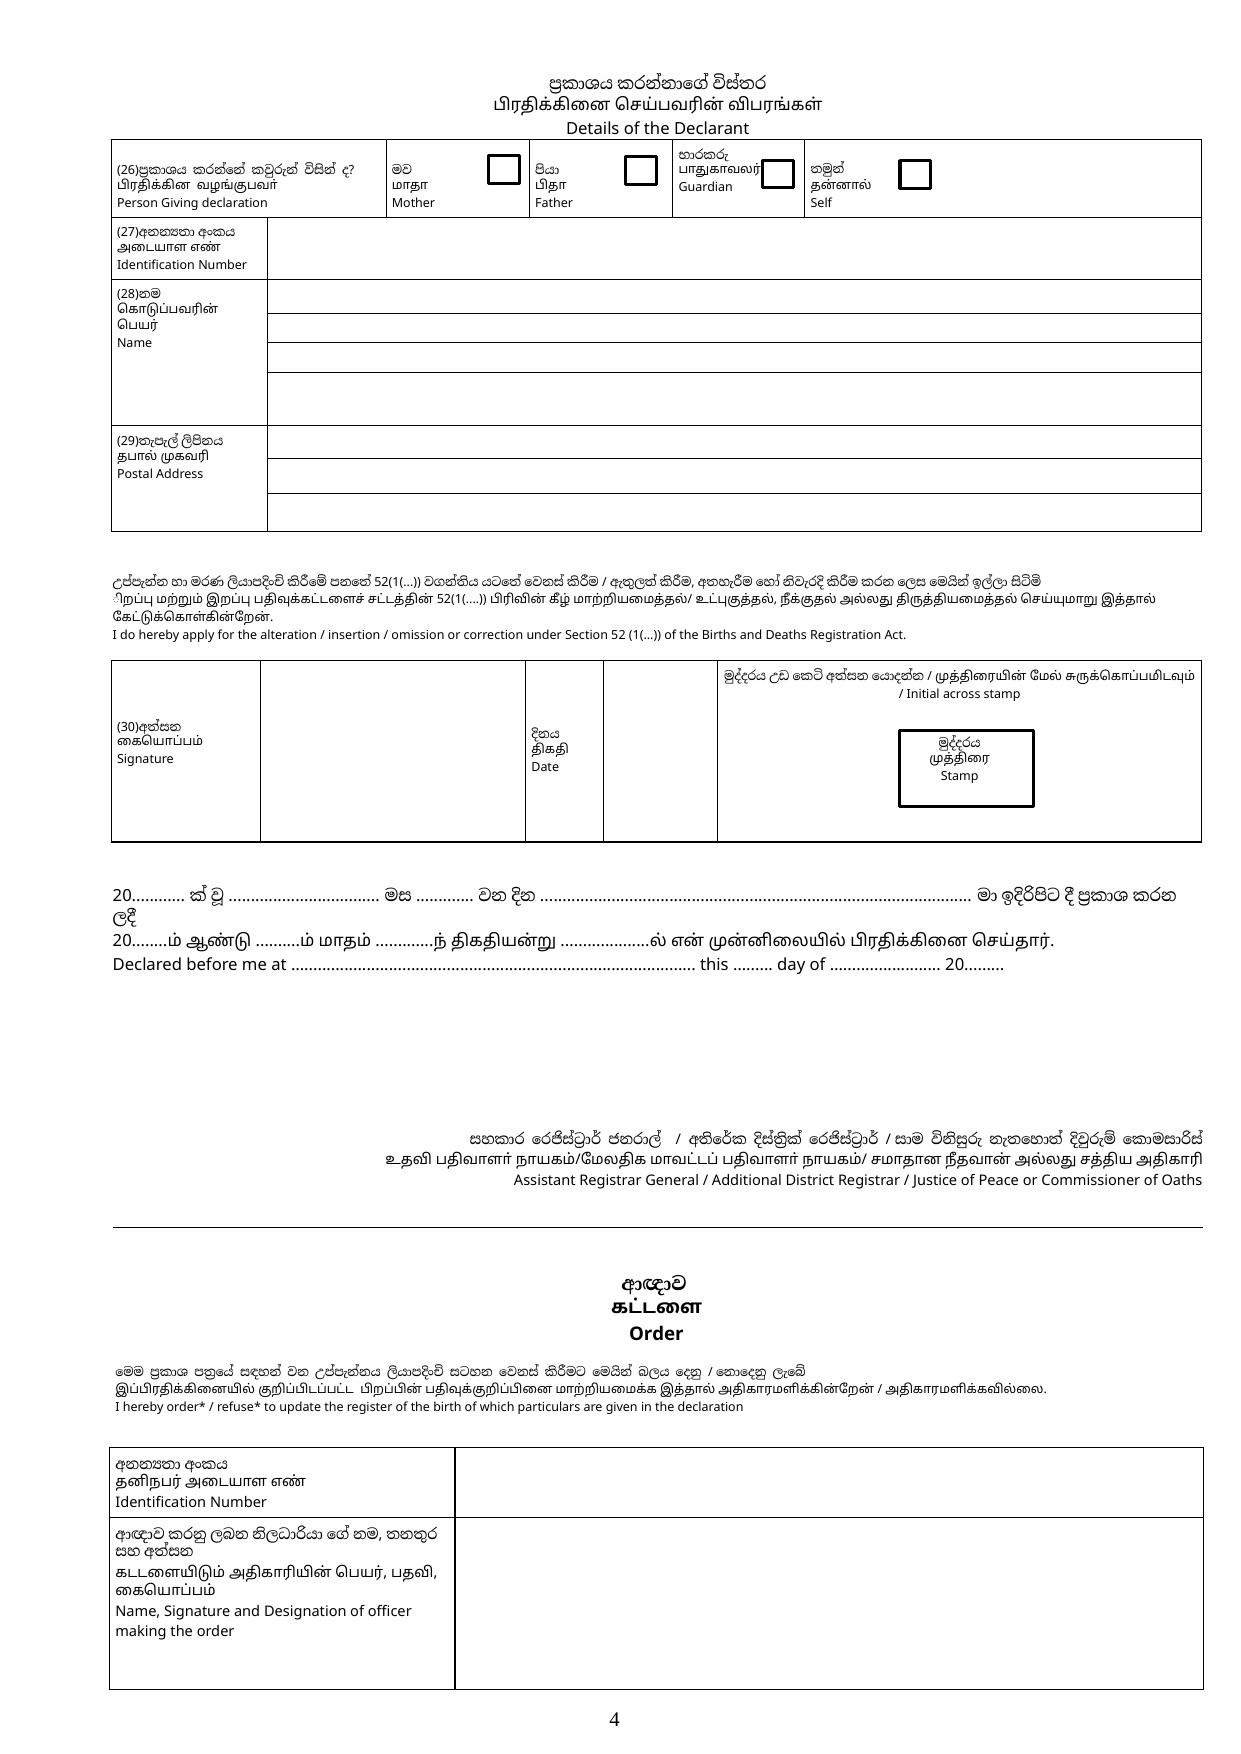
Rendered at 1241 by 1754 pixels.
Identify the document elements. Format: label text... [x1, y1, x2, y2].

table_header [604, 661, 717, 841]
text உதவி பதிவாளா் நாயகம்/மேலதிக மாவட்டப் பதிவாளா் நாயகம்/ சமாதான நீதவான் அல்லது சத்திய அதிகாரி [112, 1149, 1203, 1170]
table_header ආඥාව கட்டளை Order මෙම ප්‍රකාශ පත්‍රයේ සඳහන් වන උප්පැන්නය ලියාපදිංචි සටහන වෙනස් කිරීමට මෙයින් බලය දෙනු / නොදෙනු ලැබේ இப்பிரதிக்கினையில் குறிப்பிடப்பட்ட பிறப்பின் பதிவுக்குறிப்பினை மாற்றியமைக்க இத்தால் அதிகாரமளிக்கின்றேன் / அதிகாரமளிக்கவில்லை. I hereby order* / refuse* to update the register of the birth of which particulars are given in the declaration [109, 1269, 1203, 1447]
table_cell (29)තැපැල් ලිපිනය தபால் முகவரி Postal Address [112, 426, 267, 531]
table_header මුද්දරය උඩ කෙටි අත්සන යොදන්න / முத்திரையின் மேல் சுருக்கொப்பமிடவும் / Initial across stamp මුද්දරය முத்திரை Stamp [718, 661, 1201, 841]
table_cell [268, 459, 1201, 492]
table_header මව மாதா Mother [387, 140, 529, 217]
text උප්පැන්න හා මරණ ලියාපදිංචි කිරීමේ පනතේ 52(1(...)) වගන්තිය යටතේ වෙනස් කිරීම / ඇතුලත් කිරීම, අතහැරීම හෝ නිවැරදි කිරීම කරන ලෙස මෙයින් ඉල්ලා සිටිමි [112, 573, 1203, 590]
text I do hereby apply for the alteration / insertion / omission or correction under Section 52 (1(...)) of the Births and Deaths Registration Act. [112, 626, 1203, 643]
text Declared before me at …........................................................................................ this …...... day of …...................... 20......... [112, 952, 1203, 975]
table_header දිනය திகதி Date [526, 661, 603, 841]
table_header (26)ප්‍රකාශය කරන්නේ කවුරුන් විසින් ද? பிரதிக்கின வழங்குபவா் Person Giving declaration [112, 140, 386, 217]
table_header පියා பிதா Father [530, 140, 672, 217]
table_cell [456, 1518, 1203, 1689]
table_header භාරකරු பாதுகாவலர் Guardian [673, 140, 804, 217]
table_header (30)අත්සන கையொப்பம் Signature [112, 661, 260, 841]
table_cell (28)නම கொடுப்பவரின் பெயர் Name [112, 280, 267, 425]
text ප්‍රකාශය කරන්නාගේ විස්තර [112, 75, 1203, 96]
text Details of the Declarant [112, 116, 1203, 139]
table_cell අනන්‍යතා අංකය தனிநபர் அடையாள எண் Identification Number [110, 1448, 454, 1517]
text 20............ ක් වූ …............................... මස ............. වන දින ….............................................................................................. මා ඉදිරිපිට දී ප්‍රකාශ කරන ලදී [112, 884, 1203, 928]
table_cell [268, 494, 1201, 531]
table_cell [268, 343, 1201, 372]
text Assistant Registrar General / Additional District Registrar / Justice of Peace or Commissioner of Oaths [112, 1170, 1203, 1190]
table_cell (27)අනන්‍යතා අංකය அடையாள எண் Identification Number [112, 218, 267, 279]
table_header තමුන් தன்னால் Self [805, 140, 1201, 217]
text பிரதிக்கினை செய்பவரின் விபரங்கள் [112, 96, 1203, 116]
table_cell [268, 280, 1201, 312]
text 20........ம் ஆண்டு ….......ம் மாதம் …..........ந் திகதியன்று ….................ல் என் முன்னிலையில் பிரதிக்கினை செய்தார். [112, 928, 1203, 952]
table_cell [456, 1448, 1203, 1517]
text සහකාර රෙජිස්ට්‍රාර් ජනරාල් / අතිරේක දිස්ත්‍රික් රෙජිස්ට්‍රාර් / සාම විනිසුරු නැතහොත් දිවුරුම් කොමසාරිස් [112, 1129, 1203, 1149]
table_cell [268, 426, 1201, 457]
table_cell [268, 314, 1201, 342]
table_header [261, 661, 525, 841]
text ிறப்பு மற்றும் இறப்பு பதிவுக்கட்டளைச் சட்டத்தின் 52(1(....)) பிரிவின் கீழ் மாற்றியமைத்தல்/ உட்புகுத்தல், நீக்குதல் அல்லது திருத்தியமைத்தல் செய்யுமாறு இத்தால் கேட்டுக்கொள்கின்றேன். [112, 590, 1203, 626]
table_cell ආඥාව කරනු ලබන නිලධාරියා ගේ නම, තනතුර සහ අත්සන கடடளையிடும் அதிகாரியின் பெயர், பதவி, கையொப்பம் Name, Signature and Designation of officer making the order [110, 1518, 454, 1689]
table_cell [268, 373, 1201, 425]
table_cell [268, 218, 1201, 279]
